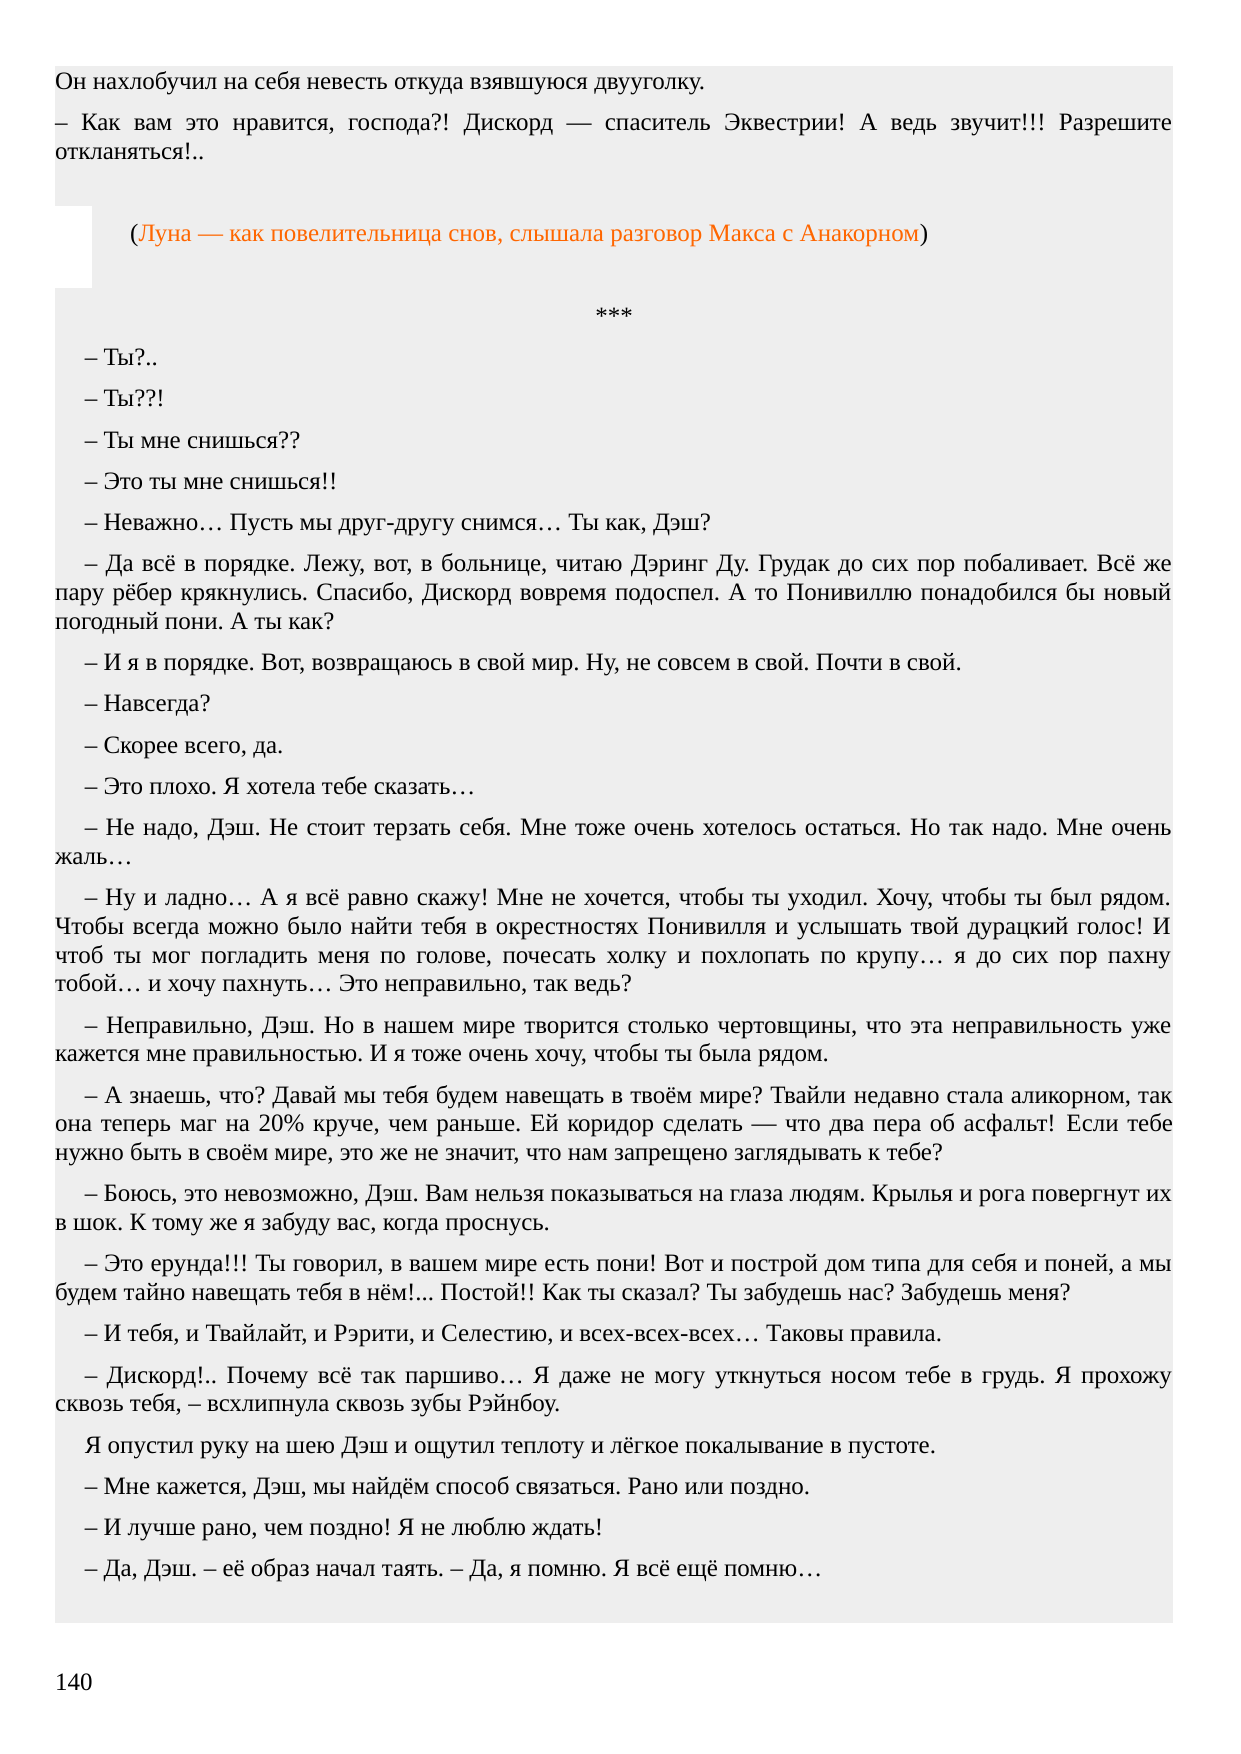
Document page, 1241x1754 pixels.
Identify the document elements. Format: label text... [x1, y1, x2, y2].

text – Дискорд!.. Почему всё так паршиво… Я даже не могу уткнуться носом тебе в грудь. Я прохожу сквозь тебя, – всхлипнула сквозь зубы Рэйнбоу. [55, 1360, 1173, 1417]
text – Это ты мне снишься!! [55, 466, 1173, 495]
text – Да всё в порядке. Лежу, вот, в больнице, читаю Дэринг Ду. Грудак до сих пор побаливает. Всё же пару рёбер крякнулись. Спасибо, Дискорд вовремя подоспел. А то Понивиллю понадобился бы новый погодный пони. А ты как? [55, 548, 1173, 635]
text Я опустил руку на шею Дэш и ощутил теплоту и лёгкое покалывание в пустоте. [55, 1430, 1173, 1458]
text – Навсегда? [55, 688, 1173, 717]
text – А знаешь, что? Давай мы тебя будем навещать в твоём мире? Твайли недавно стала аликорном, так она теперь маг на 20% круче, чем раньше. Ей коридор сделать — что два пера об асфальт! Если тебе нужно быть в своём мире, это же не значит, что нам запрещено заглядывать к тебе? [55, 1080, 1173, 1166]
text Он нахлобучил на себя невесть откуда взявшуюся двууголку. [55, 66, 1173, 95]
text – Неважно… Пусть мы друг-другу снимся… Ты как, Дэш? [55, 507, 1173, 536]
text *** [55, 301, 1173, 330]
text – Как вам это нравится, господа?! Дискорд — спаситель Эквестрии! А ведь звучит!!! Разрешите откланяться!.. [55, 107, 1173, 165]
text – Да, Дэш. – её образ начал таять. – Да, я помню. Я всё ещё помню… [55, 1553, 1173, 1582]
text – Ты?.. [55, 342, 1173, 371]
text – Скорее всего, да. [55, 730, 1173, 758]
text – И тебя, и Твайлайт, и Рэрити, и Селестию, и всех-всех-всех… Таковы правила. [55, 1318, 1173, 1347]
text – Это плохо. Я хотела тебе сказать… [55, 771, 1173, 800]
list (Луна — как повелительница снов, слышала разговор Макса с Анакорном) [92, 218, 1173, 247]
text – Ты мне снишься?? [55, 425, 1173, 453]
text – И лучше рано, чем поздно! Я не люблю ждать! [55, 1512, 1173, 1541]
text – Боюсь, это невозможно, Дэш. Вам нельзя показываться на глаза людям. Крылья и рога повергнут их в шок. К тому же я забуду вас, когда проснусь. [55, 1178, 1173, 1236]
text – Ну и ладно… А я всё равно скажу! Мне не хочется, чтобы ты уходил. Хочу, чтобы ты был рядом. Чтобы всегда можно было найти тебя в окрестностях Понивилля и услышать твой дурацкий голос! И чтоб ты мог погладить меня по голове, почесать холку и похлопать по крупу… я до сих пор пахну тобой… и хочу пахнуть… Это неправильно, так ведь? [55, 882, 1173, 997]
text – Неправильно, Дэш. Но в нашем мире творится столько чертовщины, что эта неправильность уже кажется мне правильностью. И я тоже очень хочу, чтобы ты была рядом. [55, 1010, 1173, 1067]
text – Это ерунда!!! Ты говорил, в вашем мире есть пони! Вот и построй дом типа для себя и поней, а мы будем тайно навещать тебя в нём!... Постой!! Как ты сказал? Ты забудешь нас? Забудешь меня? [55, 1248, 1173, 1306]
text – И я в порядке. Вот, возвращаюсь в свой мир. Ну, не совсем в свой. Почти в свой. [55, 647, 1173, 676]
text – Ты??! [55, 383, 1173, 412]
text – Мне кажется, Дэш, мы найдём способ связаться. Рано или поздно. [55, 1471, 1173, 1500]
text – Не надо, Дэш. Не стоит терзать себя. Мне тоже очень хотелось остаться. Но так надо. Мне очень жаль… [55, 812, 1173, 870]
